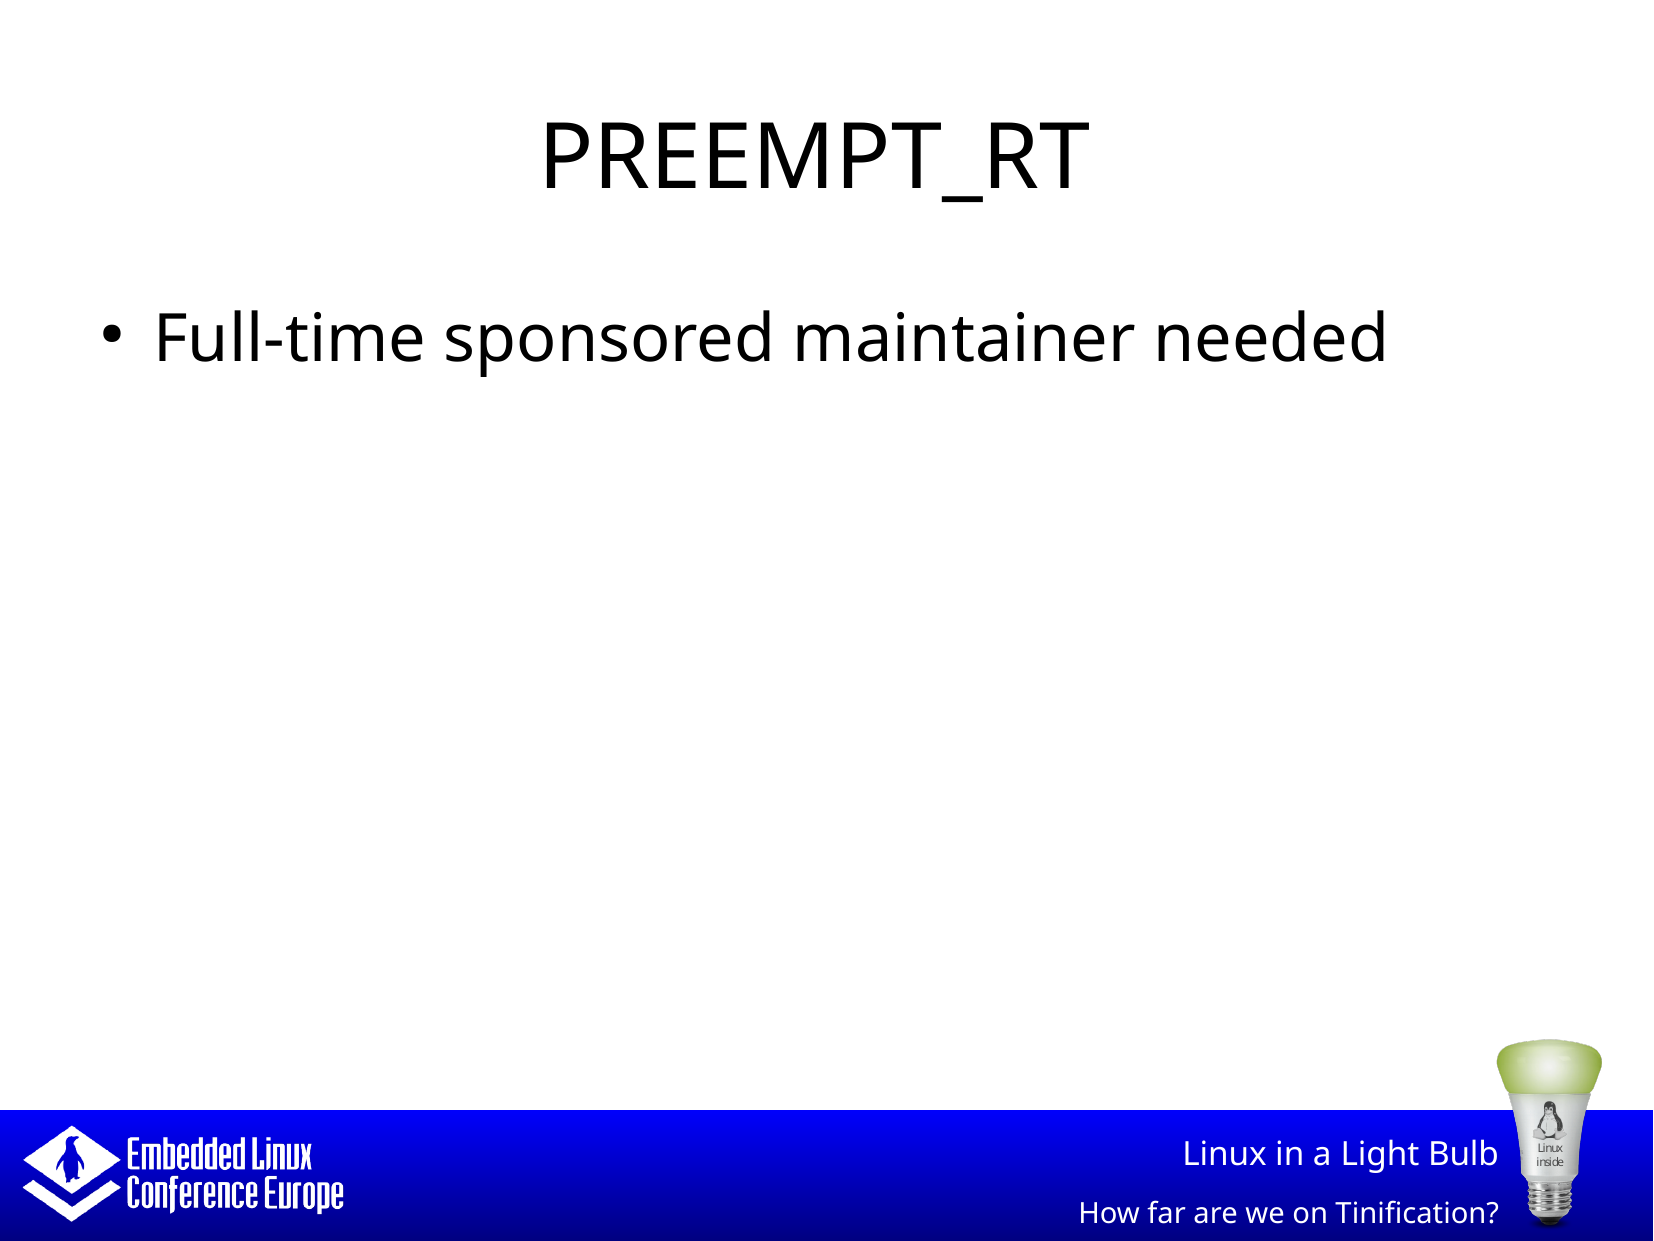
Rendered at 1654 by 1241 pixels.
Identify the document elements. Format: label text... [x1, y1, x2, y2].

list Full-time sponsored maintainer needed [82, 290, 1571, 1010]
picture [18, 1120, 348, 1226]
title PREEMPT_RT [82, 49, 1571, 257]
